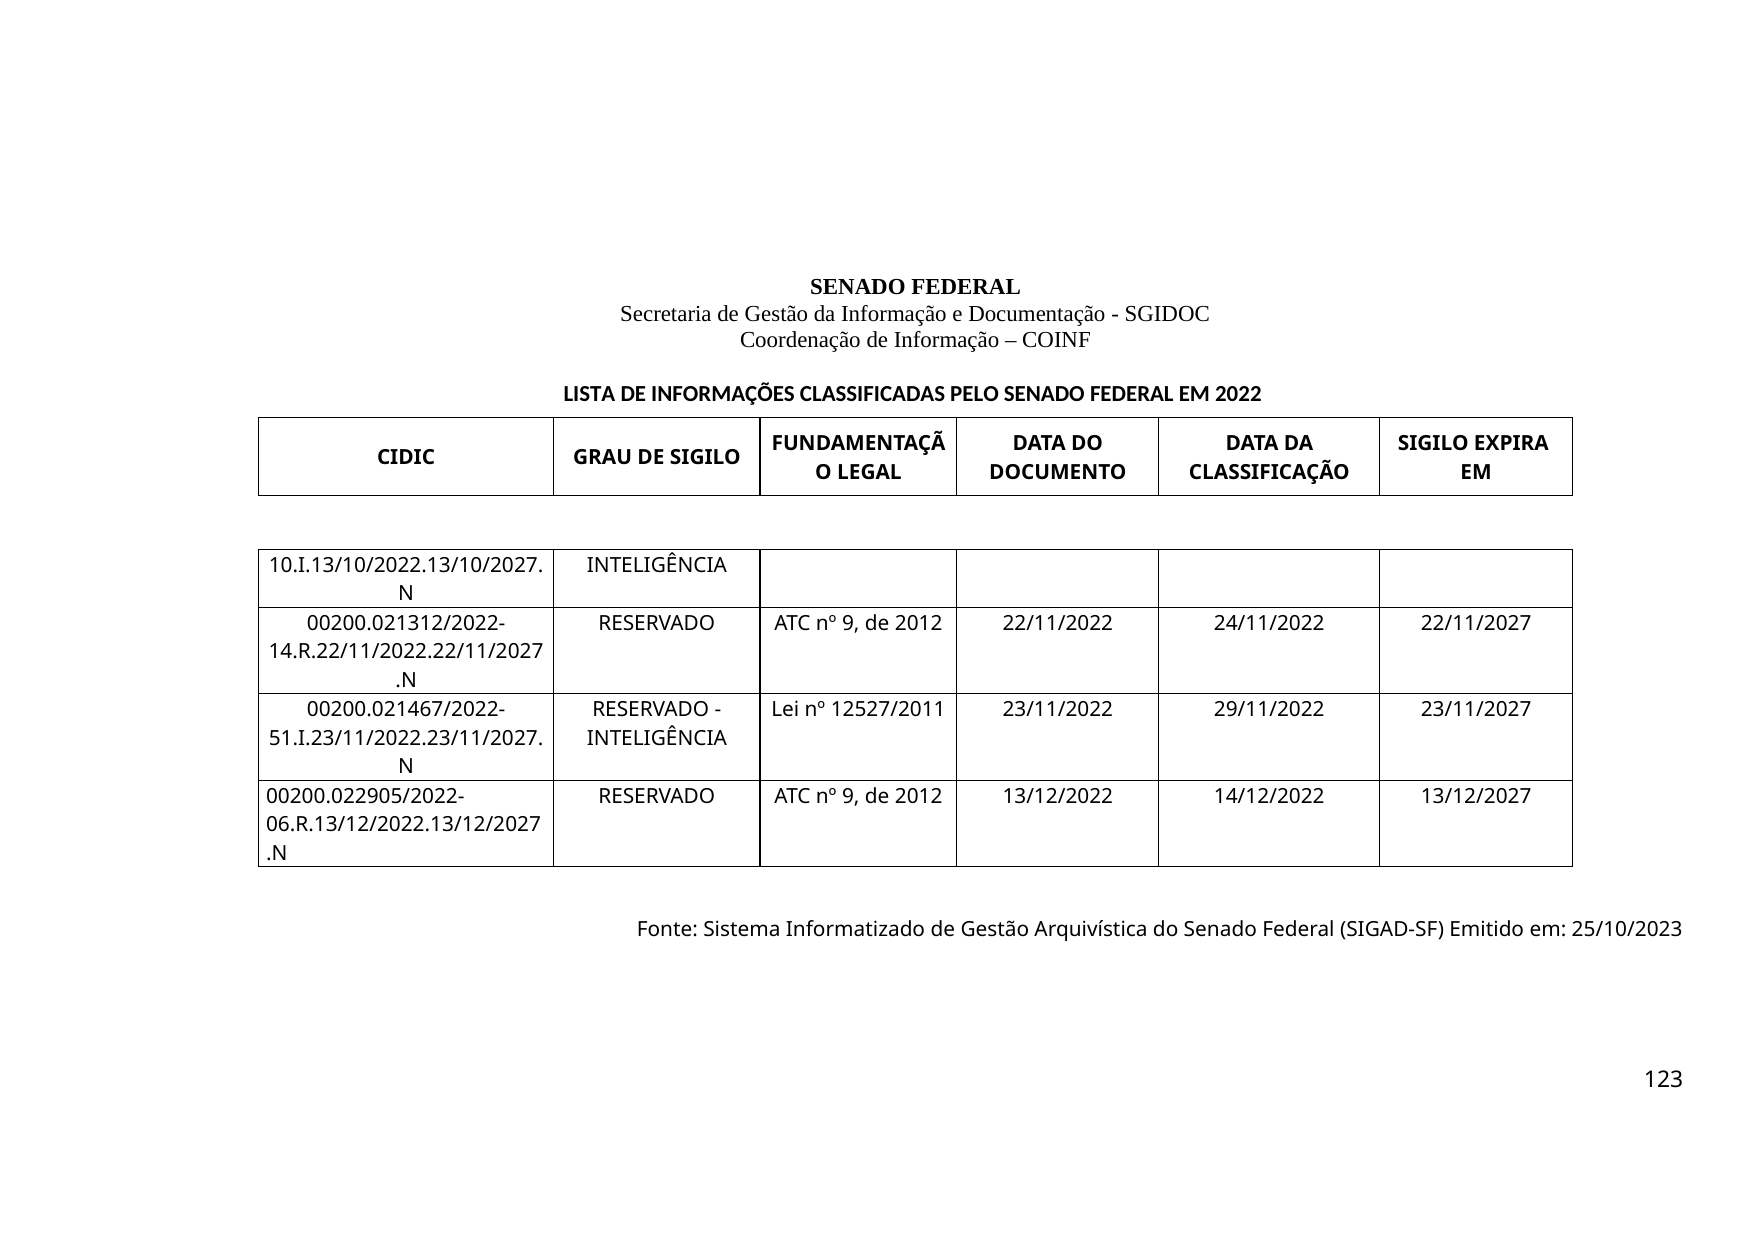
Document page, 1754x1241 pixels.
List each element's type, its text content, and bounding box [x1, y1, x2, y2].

table_cell [761, 550, 956, 607]
table_cell RESERVADO [554, 781, 759, 866]
table_cell RESERVADO [554, 608, 759, 693]
table_cell 23/11/2027 [1380, 694, 1572, 780]
table_cell - INTELIGÊNCIA [554, 550, 759, 607]
table_cell ATC nº 9, de 2012 [761, 781, 956, 866]
table_cell 29/11/2022 [1159, 694, 1379, 780]
table_cell [957, 550, 1158, 607]
table_cell 13/12/2027 [1380, 781, 1572, 866]
table_cell 24/11/2022 [1159, 608, 1379, 693]
table_cell 22/11/2027 [1380, 608, 1572, 693]
table_cell 23/11/2022 [957, 694, 1158, 780]
table_cell [1380, 550, 1572, 607]
table_cell 13/12/2022 [957, 781, 1158, 866]
table_cell ATC nº 9, de 2012 [761, 608, 956, 693]
table_cell 22/11/2022 [957, 608, 1158, 693]
table_cell 10.I.13/10/2022.13/10/2027.N [259, 550, 553, 607]
table_cell 00200.021467/2022-51.I.23/11/2022.23/11/2027.N [259, 694, 553, 780]
table_cell 14/12/2022 [1159, 781, 1379, 866]
table_cell 00200.021312/2022-14.R.22/11/2022.22/11/2027.N [259, 608, 553, 693]
table_cell 00200.022905/2022-06.R.13/12/2022.13/12/2027.N [259, 781, 553, 866]
table_cell RESERVADO - INTELIGÊNCIA [554, 694, 759, 780]
table_cell [1159, 550, 1379, 607]
text Fonte: Sistema Informatizado de Gestão Arquivística do Senado Federal (SIGAD‐SF) Emitido em: 25/10/2023 [148, 914, 1683, 942]
table_cell Lei nº 12527/2011 [761, 694, 956, 780]
